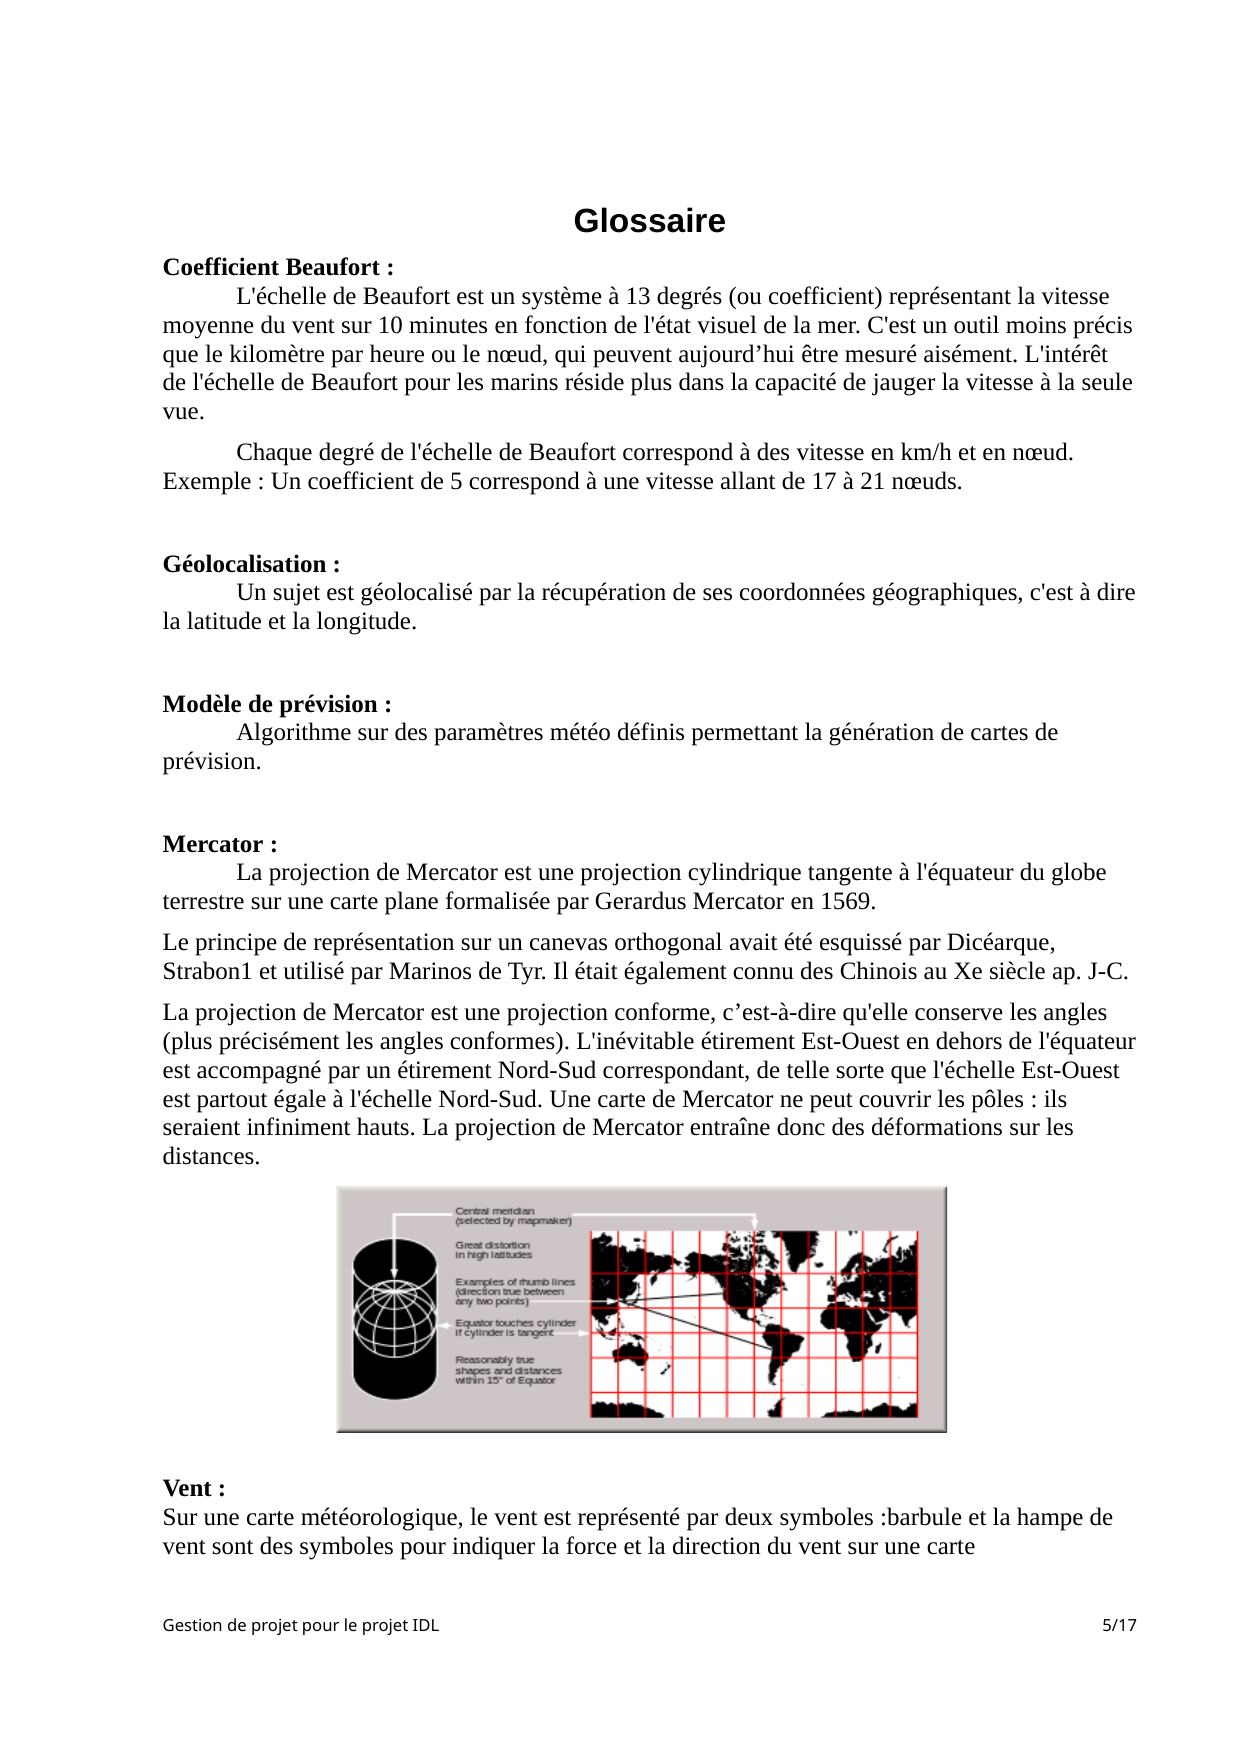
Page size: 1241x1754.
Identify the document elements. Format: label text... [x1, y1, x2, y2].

text Chaque degré de l'échelle de Beaufort correspond à des vitesse en km/h et en nœud. Exemple : Un coefficient de 5 correspond à une vitesse allant de 17 à 21 nœuds. [162, 437, 1137, 495]
text Mercator : [162, 829, 1137, 857]
text Le principe de représentation sur un canevas orthogonal avait été esquissé par Dicéarque, Strabon1 et utilisé par Marinos de Tyr. Il était également connu des Chinois au Xe siècle ap. J-C. [162, 927, 1137, 985]
text La projection de Mercator est une projection cylindrique tangente à l'équateur du globe terrestre sur une carte plane formalisée par Gerardus Mercator en 1569. [162, 857, 1137, 915]
text Coefficient Beaufort : [162, 252, 1137, 281]
text Sur une carte météorologique, le vent est représenté par deux symboles :barbule et la hampe de vent sont des symboles pour indiquer la force et la direction du vent sur une carte [162, 1502, 1137, 1560]
subtitle Glossaire [162, 201, 1137, 240]
text La projection de Mercator est une projection conforme, c’est-à-dire qu'elle conserve les angles (plus précisément les angles conformes). L'inévitable étirement Est-Ouest en dehors de l'équateur est accompagné par un étirement Nord-Sud correspondant, de telle sorte que l'échelle Est-Ouest est partout égale à l'échelle Nord-Sud. Une carte de Mercator ne peut couvrir les pôles : ils seraient infiniment hauts. La projection de Mercator entraîne donc des déformations sur les distances. [162, 997, 1137, 1170]
text Modèle de prévision : [162, 689, 1137, 717]
text Géolocalisation : [162, 549, 1137, 577]
text Un sujet est géolocalisé par la récupération de ses coordonnées géographiques, c'est à dire la latitude et la longitude. [162, 577, 1137, 635]
text L'échelle de Beaufort est un système à 13 degrés (ou coefficient) représentant la vitesse moyenne du vent sur 10 minutes en fonction de l'état visuel de la mer. C'est un outil moins précis que le kilomètre par heure ou le nœud, qui peuvent aujourd’hui être mesuré aisément. L'intérêt de l'échelle de Beaufort pour les marins réside plus dans la capacité de jauger la vitesse à la seule vue. [162, 281, 1137, 425]
text Algorithme sur des paramètres météo définis permettant la génération de cartes de prévision. [162, 717, 1137, 775]
picture [336, 1186, 948, 1433]
text Vent : [162, 1473, 1137, 1502]
